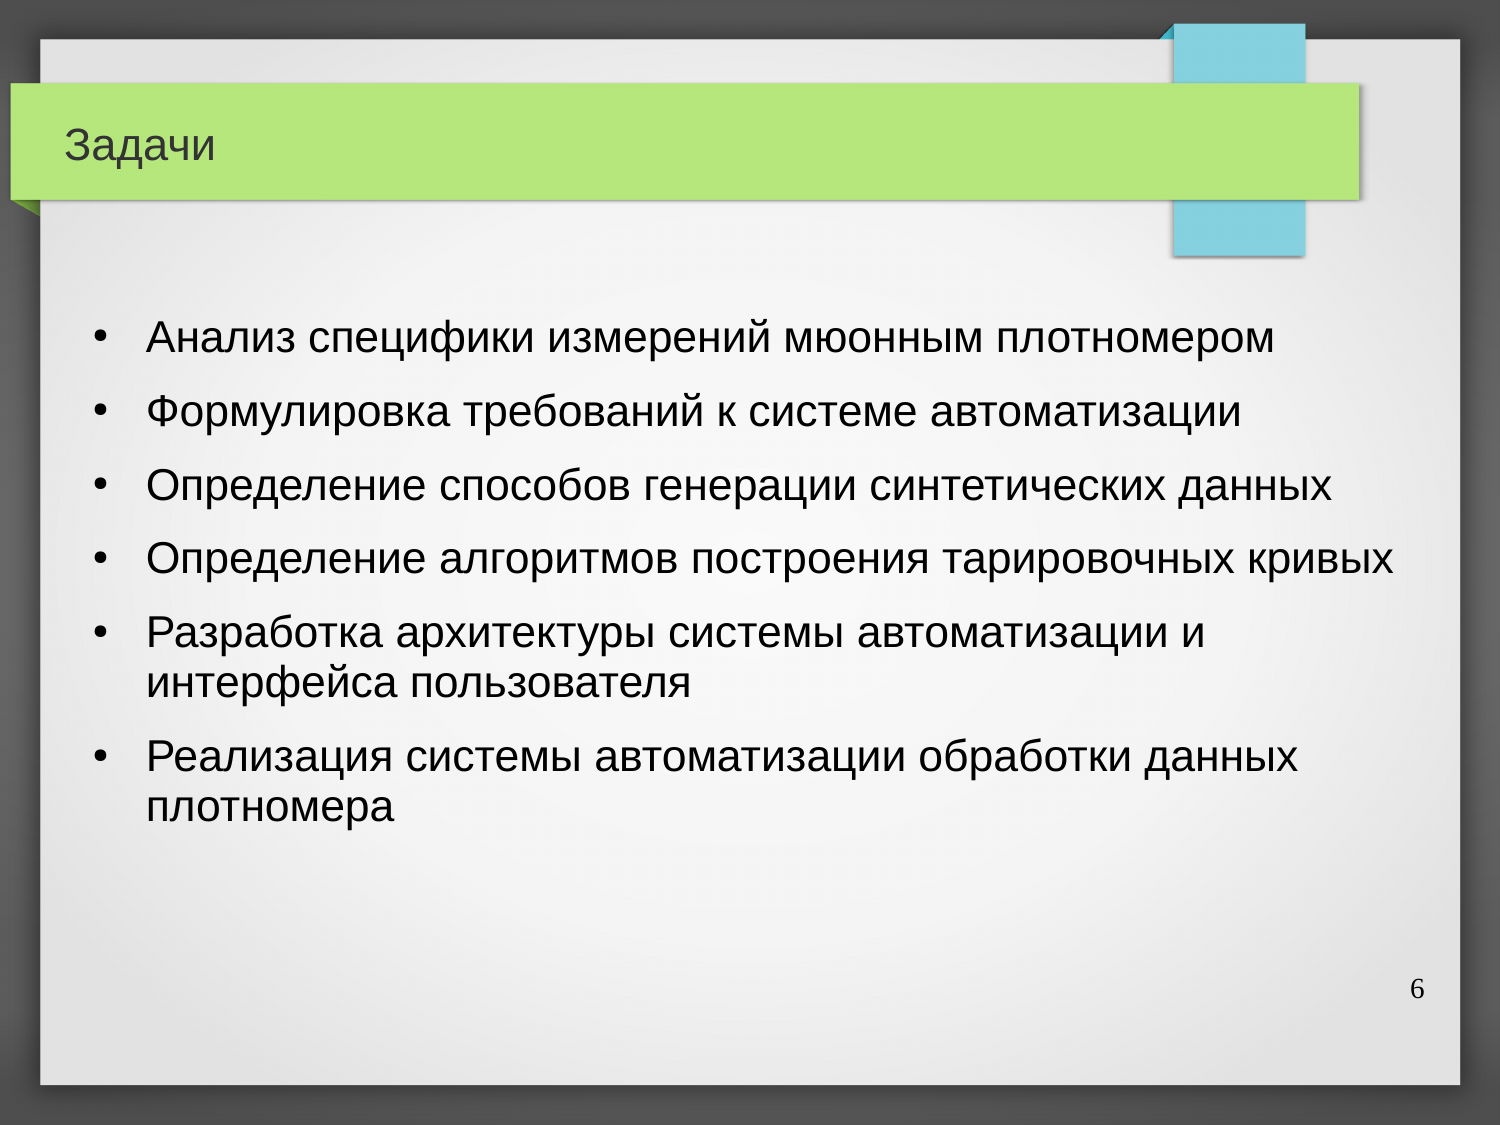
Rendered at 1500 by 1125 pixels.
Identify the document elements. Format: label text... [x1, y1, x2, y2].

title Задачи [64, 103, 1115, 186]
list Анализ специфики измерений мюонным плотномером Формулировка требований к системе автоматизации Определение способов генерации синтетических данных Определение алгоритмов построения тарировочных кривых Разработка архитектуры системы автоматизации и интерфейса пользователя Реализация системы автоматизации обработки данных плотномера [75, 311, 1395, 1032]
picture [0, 0, 1500, 1125]
